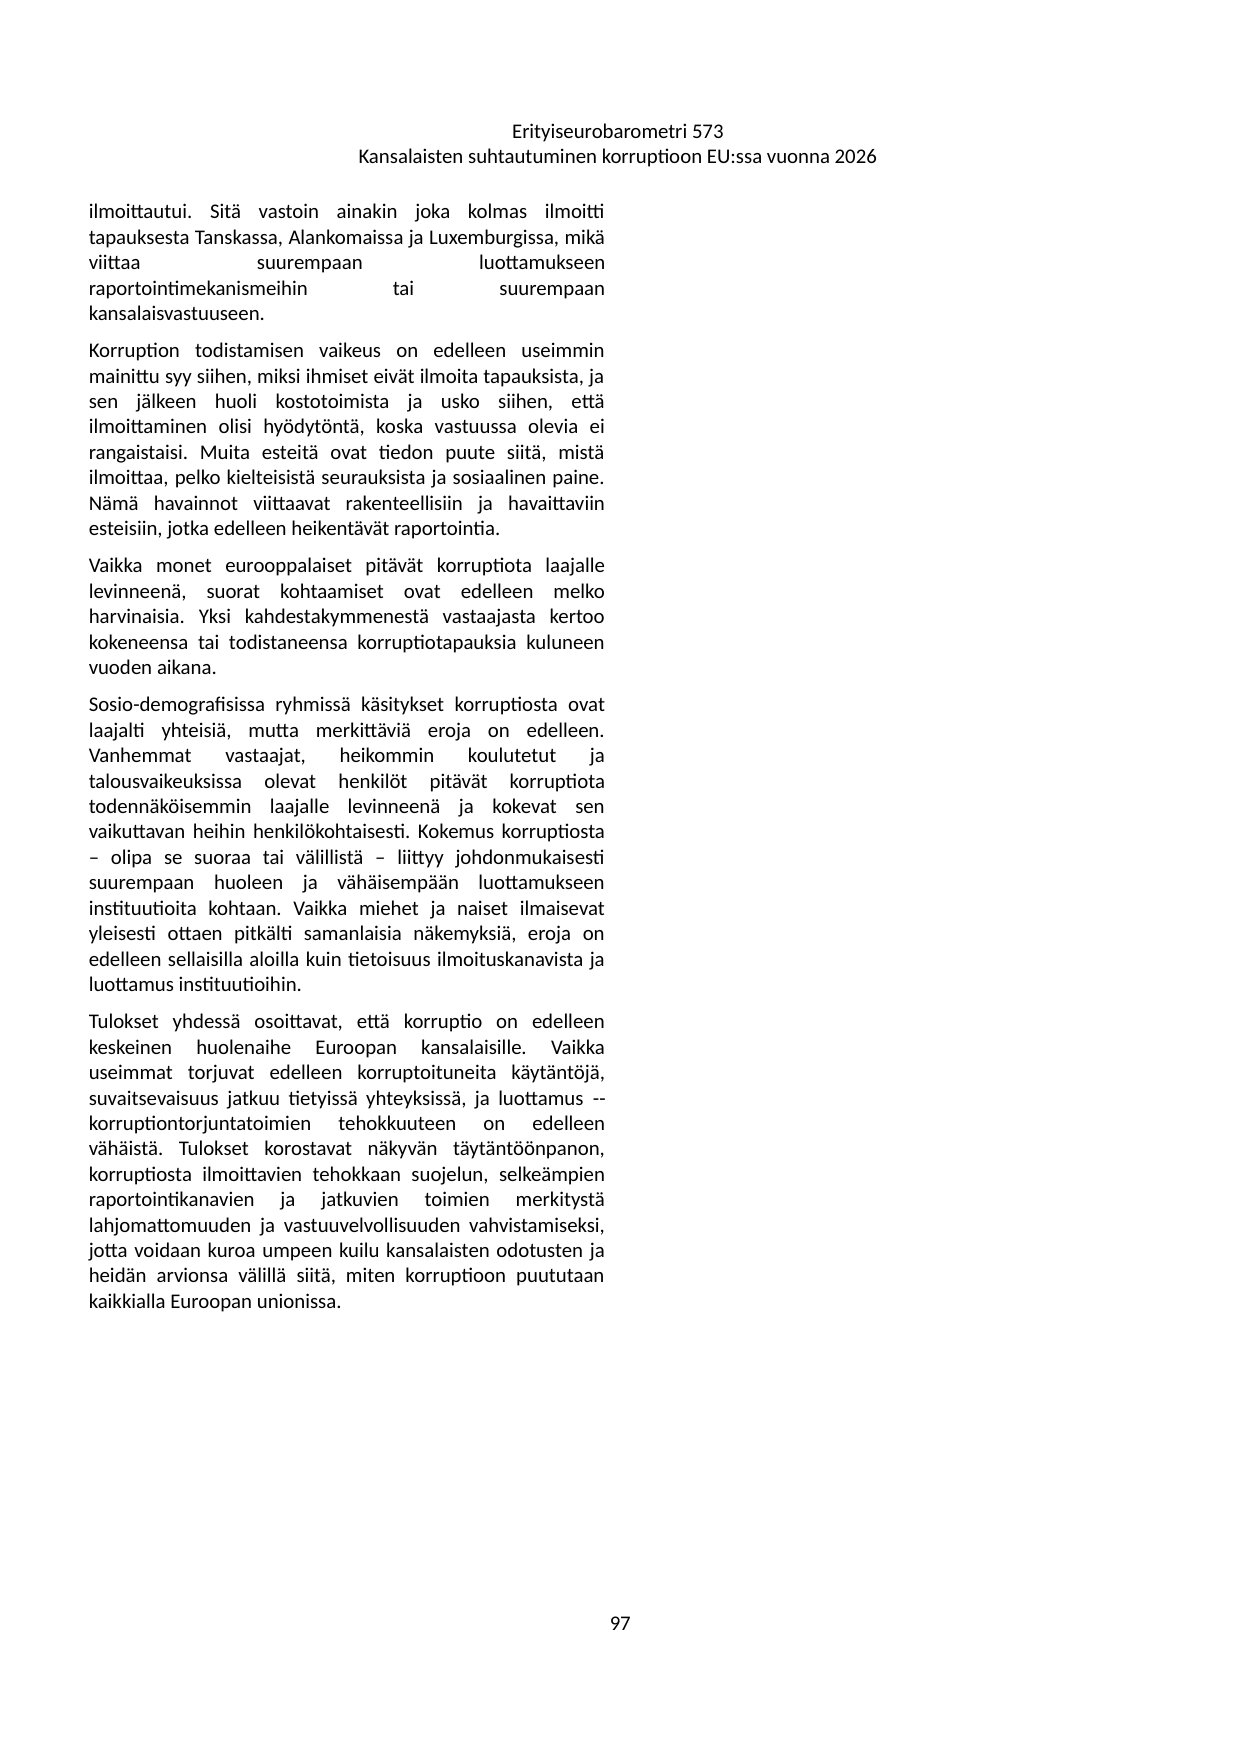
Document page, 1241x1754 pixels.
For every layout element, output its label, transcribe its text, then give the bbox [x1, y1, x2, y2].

text Sosio‑demografisissa ryhmissä käsitykset korruptiosta ovat laajalti yhteisiä, mutta merkittäviä eroja on edelleen. Vanhemmat vastaajat, heikommin koulutetut ja talousvaikeuksissa olevat henkilöt pitävät korruptiota todennäköisemmin laajalle levinneenä ja kokevat sen vaikuttavan heihin henkilökohtaisesti. Kokemus korruptiosta – olipa se suoraa tai välillistä – liittyy johdonmukaisesti suurempaan huoleen ja vähäisempään luottamukseen instituutioita kohtaan. Vaikka miehet ja naiset ilmaisevat yleisesti ottaen pitkälti samanlaisia näkemyksiä, eroja on edelleen sellaisilla aloilla kuin tietoisuus ilmoituskanavista ja luottamus instituutioihin. [88, 692, 605, 997]
text Tulokset yhdessä osoittavat, että korruptio on edelleen keskeinen huolenaihe Euroopan kansalaisille. Vaikka useimmat torjuvat edelleen korruptoituneita käytäntöjä, suvaitsevaisuus jatkuu tietyissä yhteyksissä, ja luottamus ‑-korruptiontorjuntatoimien tehokkuuteen on edelleen vähäistä. Tulokset korostavat näkyvän täytäntöönpanon, korruptiosta ilmoittavien tehokkaan suojelun, selkeämpien raportointikanavien ja jatkuvien toimien merkitystä lahjomattomuuden ja vastuuvelvollisuuden vahvistamiseksi, jotta voidaan kuroa umpeen kuilu kansalaisten odotusten ja heidän arvionsa välillä siitä, miten korruptioon puututaan kaikkialla Euroopan unionissa. [88, 1008, 605, 1313]
text ilmoittautui. Sitä vastoin ainakin joka kolmas ilmoitti tapauksesta Tanskassa, Alankomaissa ja Luxemburgissa, mikä viittaa suurempaan luottamukseen raportointimekanismeihin tai suurempaan kansalaisvastuuseen. [88, 198, 605, 326]
text Korruption todistamisen vaikeus on edelleen useimmin mainittu syy siihen, miksi ihmiset eivät ilmoita tapauksista, ja sen jälkeen huoli kostotoimista ja usko siihen, että ilmoittaminen olisi hyödytöntä, koska vastuussa olevia ei rangaistaisi. Muita esteitä ovat tiedon puute siitä, mistä ilmoittaa, pelko kielteisistä seurauksista ja sosiaalinen paine. Nämä havainnot viittaavat rakenteellisiin ja havaittaviin esteisiin, jotka edelleen heikentävät raportointia. [88, 337, 605, 541]
text Vaikka monet eurooppalaiset pitävät korruptiota laajalle levinneenä, suorat kohtaamiset ovat edelleen melko harvinaisia. Yksi kahdestakymmenestä vastaajasta kertoo kokeneensa tai todistaneensa korruptiotapauksia kuluneen vuoden aikana. [88, 553, 605, 680]
